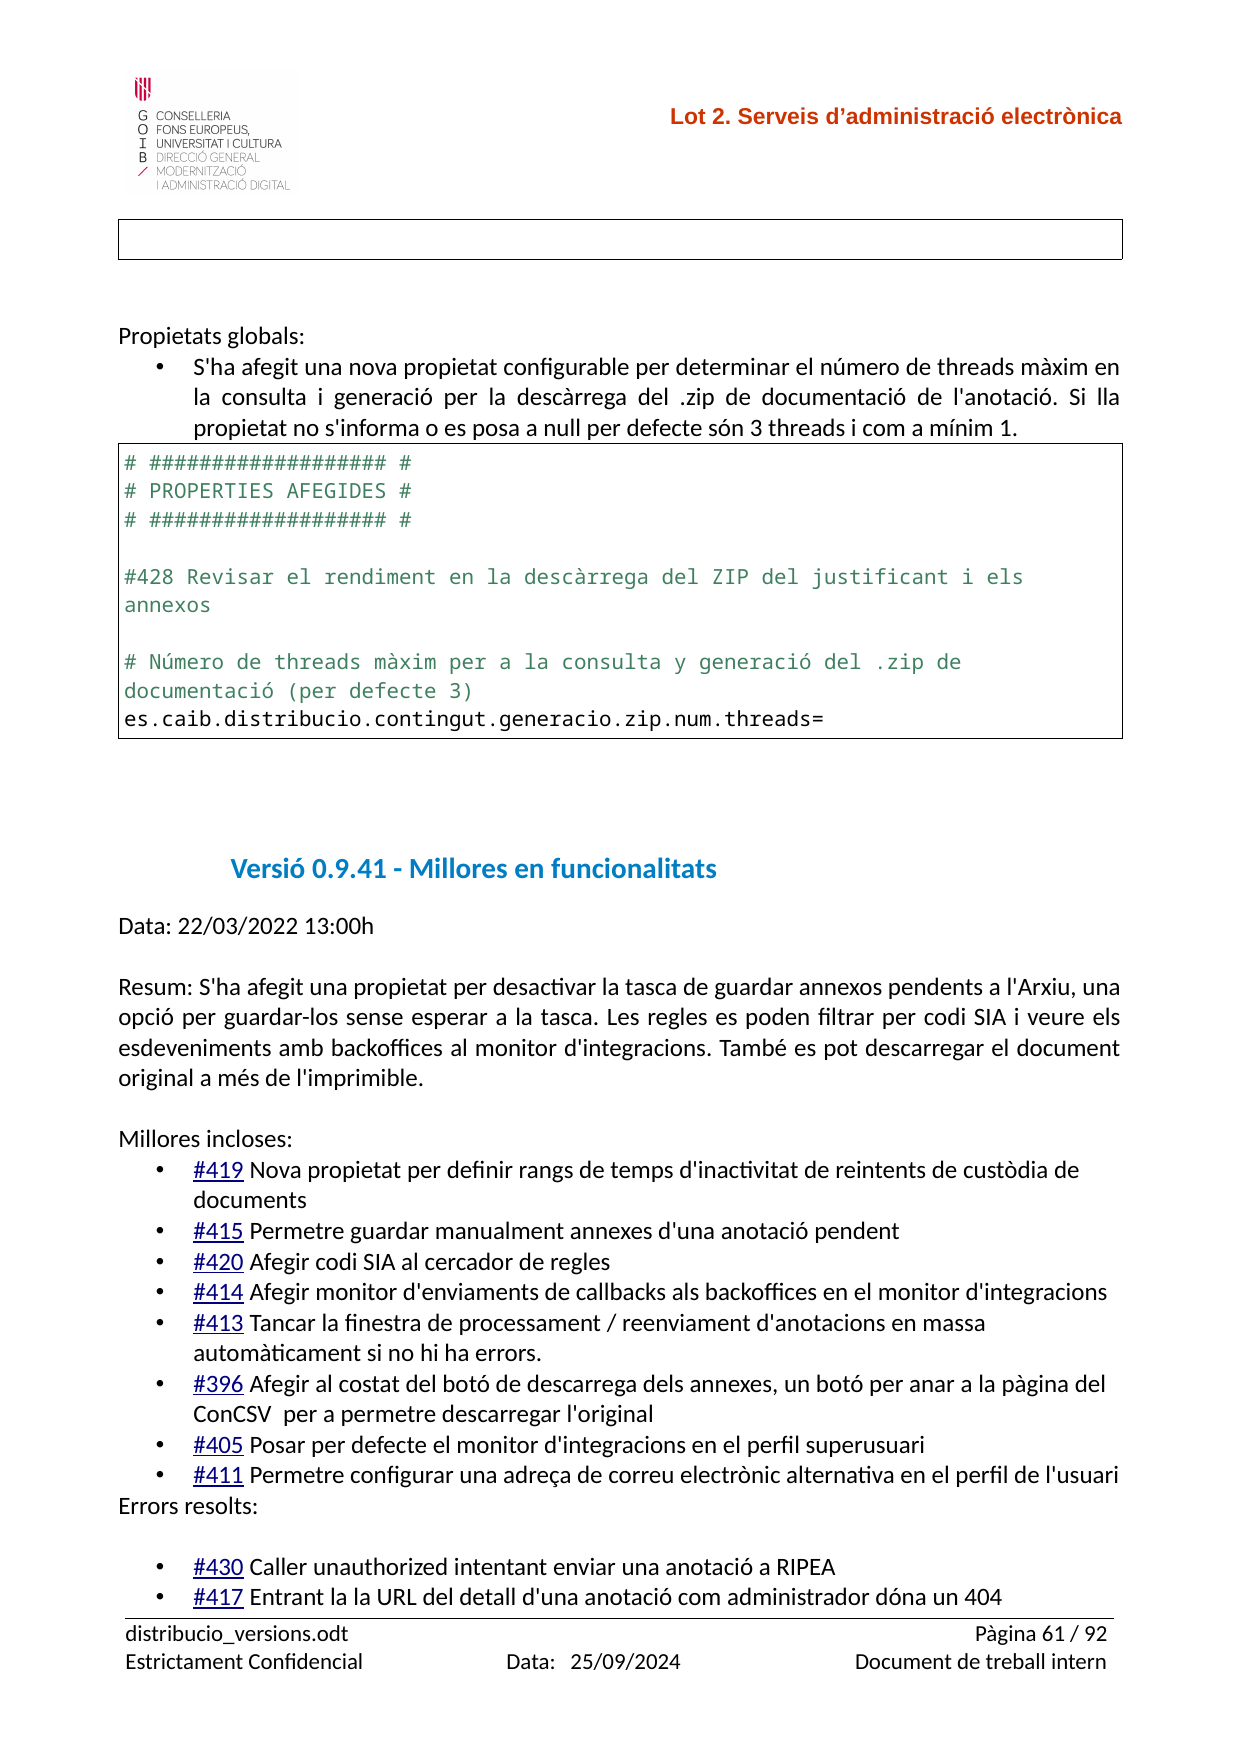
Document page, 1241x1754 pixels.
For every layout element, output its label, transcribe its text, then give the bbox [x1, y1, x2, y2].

picture [126, 70, 299, 197]
text Resum: S'ha afegit una propietat per desactivar la tasca de guardar annexos pendents a l'Arxiu, una opció per guardar-los sense esperar a la tasca. Les regles es poden filtrar per codi SIA i veure els esdeveniments amb backoffices al monitor d'integracions. També es pot descarregar el document original a més de l'imprimible. [118, 971, 1122, 1093]
text Errors resolts: [118, 1490, 1122, 1520]
list #419 Nova propietat per definir rangs de temps d'inactivitat de reintents de custòdia de documents [156, 1154, 1122, 1215]
list #417 Entrant la la URL del detall d'una anotació com administrador dóna un 404 [156, 1581, 1122, 1612]
subtitle Versió 0.9.41 - Millores en funcionalitats [153, 851, 1122, 886]
list #420 Afegir codi SIA al cercador de regles [156, 1246, 1122, 1276]
list #430 Caller unauthorized intentant enviar una anotació a RIPEA [156, 1551, 1122, 1581]
list #414 Afegir monitor d'enviaments de callbacks als backoffices en el monitor d'integracions [156, 1276, 1122, 1307]
text Propietats globals: [118, 320, 1122, 351]
list #415 Permetre guardar manualment annexes d'una anotació pendent [156, 1215, 1122, 1246]
list #411 Permetre configurar una adreça de correu electrònic alternativa en el perfil de l'usuari [156, 1459, 1122, 1490]
list S'ha afegit una nova propietat configurable per determinar el número de threads màxim en la consulta i generació per la descàrrega del .zip de documentació de l'anotació. Si lla propietat no s'informa o es posa a null per defecte són 3 threads i com a mínim 1. [156, 351, 1122, 442]
text Data: 22/03/2022 13:00h [118, 910, 1122, 940]
list #405 Posar per defecte el monitor d'integracions en el perfil superusuari [156, 1429, 1122, 1459]
list #413 Tancar la finestra de processament / reenviament d'anotacions en massa automàticament si no hi ha errors. [156, 1307, 1122, 1368]
text Millores incloses: [118, 1123, 1122, 1154]
table_header # ################### # # PROPERTIES AFEGIDES # # ################### # #428 Revisar el rendiment en la descàrrega del ZIP del justificant i els annexos # Número de threads màxim per a la consulta y generació del .zip de documentació (per defecte 3) es.caib.distribucio.contingut.generacio.zip.num.threads= [119, 444, 1122, 738]
table_header [119, 220, 1122, 259]
list #396 Afegir al costat del botó de descarrega dels annexes, un botó per anar a la pàgina del ConCSV per a permetre descarregar l'original [156, 1368, 1122, 1429]
